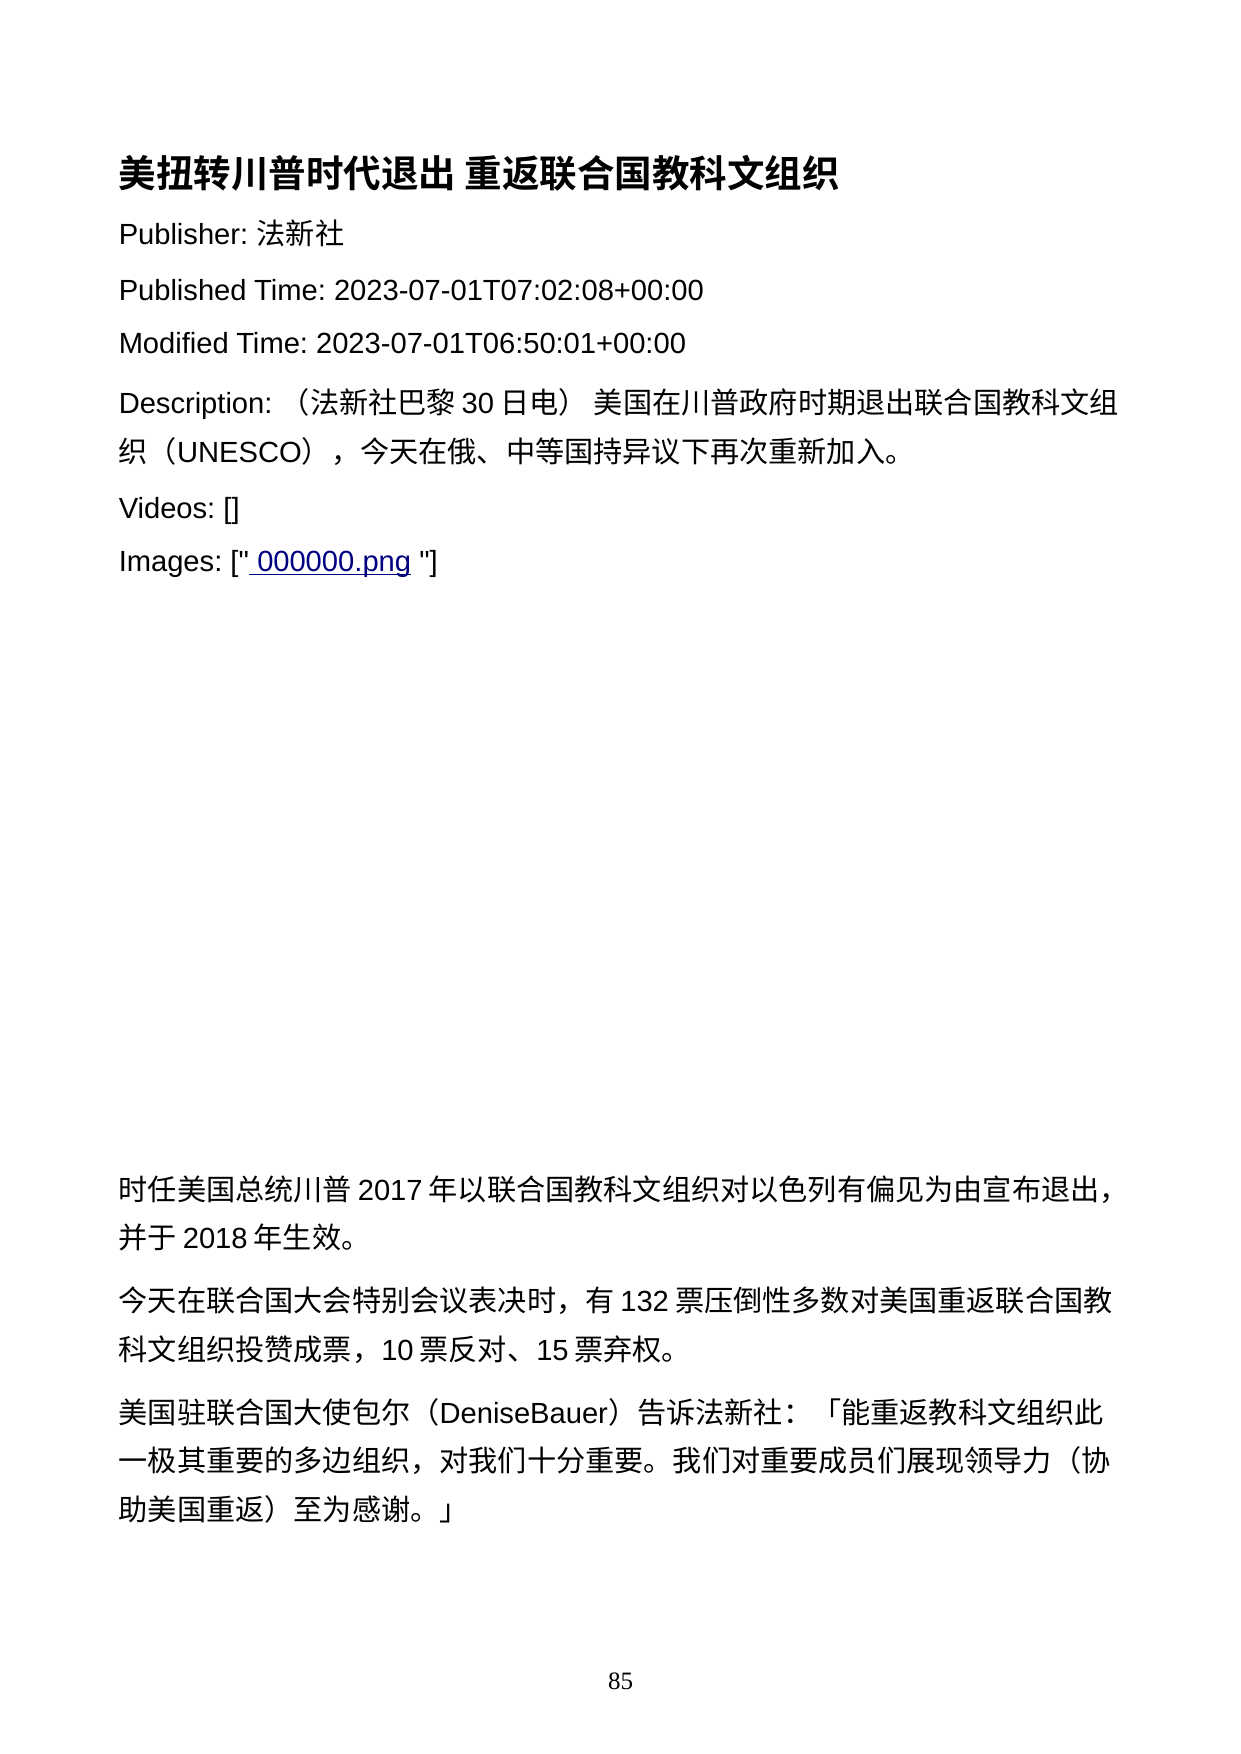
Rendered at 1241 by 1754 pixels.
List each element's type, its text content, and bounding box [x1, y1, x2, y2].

text 时任美国总统川普2017年以联合国教科文组织对以色列有偏见为由宣布退出，并于2018年生效。 [118, 1166, 1122, 1257]
text Published Time: 2023-07-01T07:02:08+00:00 [118, 273, 1122, 307]
text Images: [" 000000.png "] [118, 544, 1122, 578]
text 今天在联合国大会特别会议表决时，有132票压倒性多数对美国重返联合国教科文组织投赞成票，10票反对、15票弃权。 [118, 1278, 1122, 1368]
text 美国驻联合国大使包尔（DeniseBauer）告诉法新社：「能重返教科文组织此一极其重要的多边组织，对我们十分重要。我们对重要成员们展现领导力（协助美国重返）至为感谢。」 [118, 1389, 1122, 1529]
text Publisher: 法新社 [118, 210, 1122, 253]
text Videos: [] [118, 491, 1122, 525]
text Modified Time: 2023-07-01T06:50:01+00:00 [118, 327, 1122, 360]
text Description: （法新社巴黎30日电） 美国在川普政府时期退出联合国教科文组织（UNESCO），今天在俄、中等国持异议下再次重新加入。 [118, 380, 1122, 471]
subtitle 美扭转川普时代退出 重返联合国教科文组织 [118, 143, 1122, 198]
